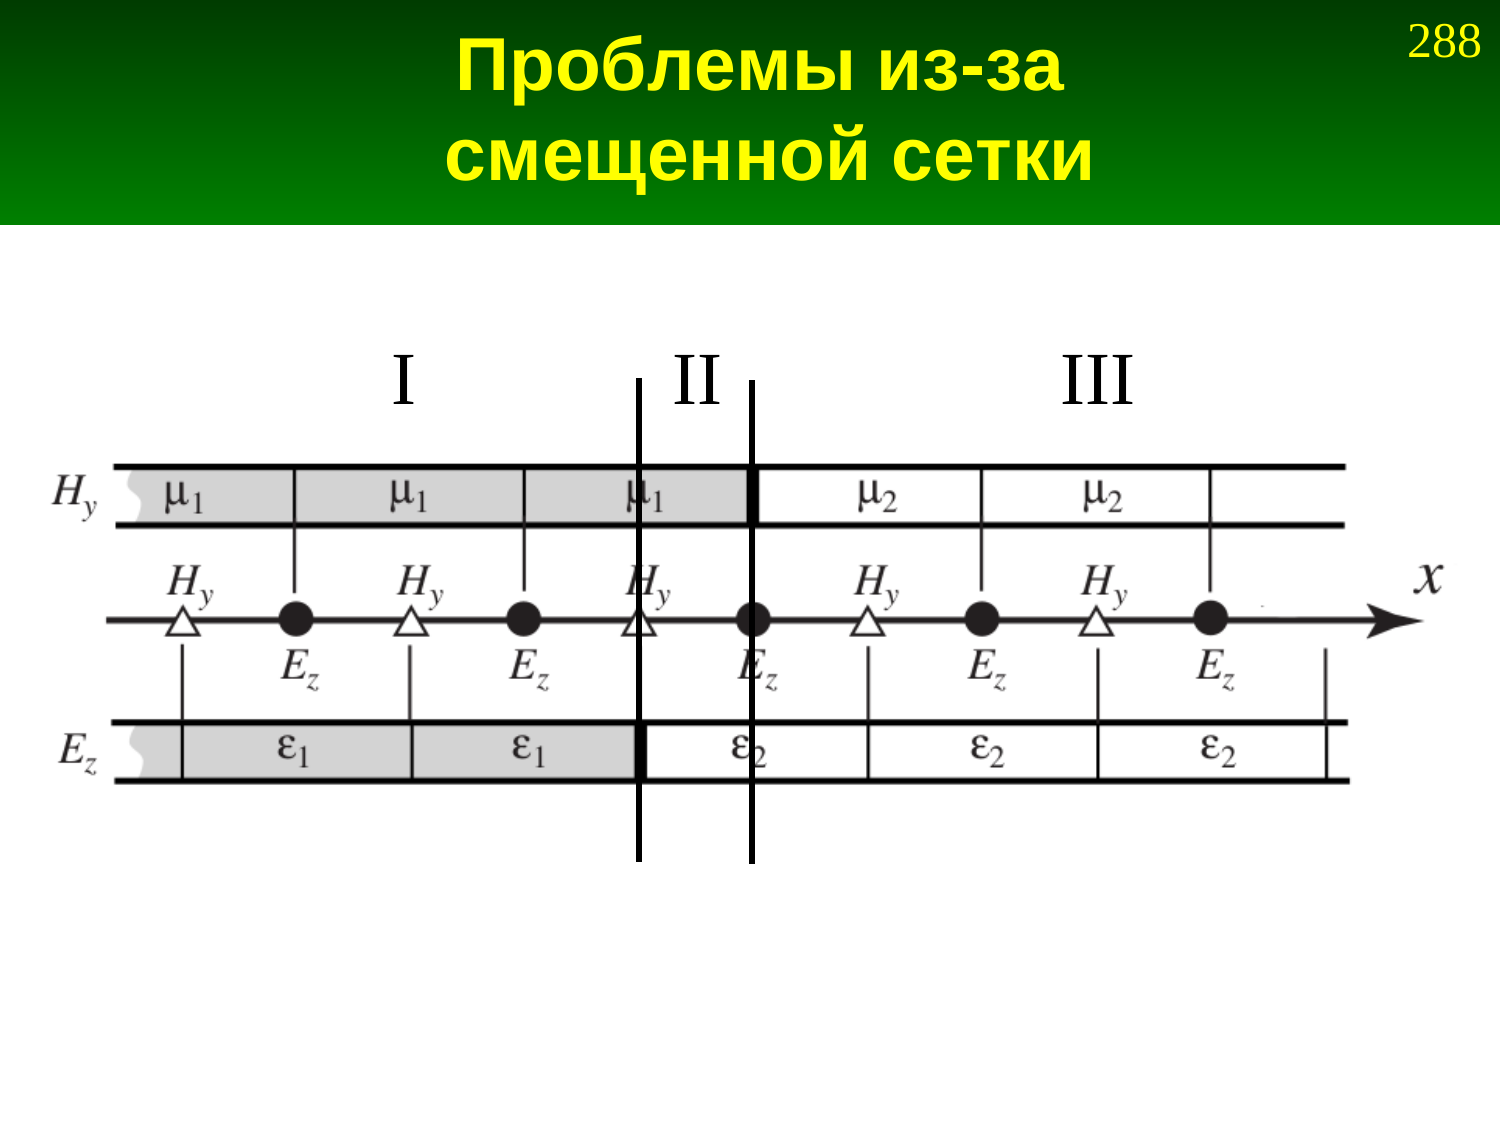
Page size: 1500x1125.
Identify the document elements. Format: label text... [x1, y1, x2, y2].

text_box III [1045, 321, 1151, 427]
text_box I [376, 321, 432, 427]
picture [35, 436, 636, 802]
picture [755, 436, 1465, 802]
text_box II [657, 321, 738, 427]
title Проблемы из-за смещенной сетки [100, 7, 1441, 204]
picture [642, 436, 749, 802]
